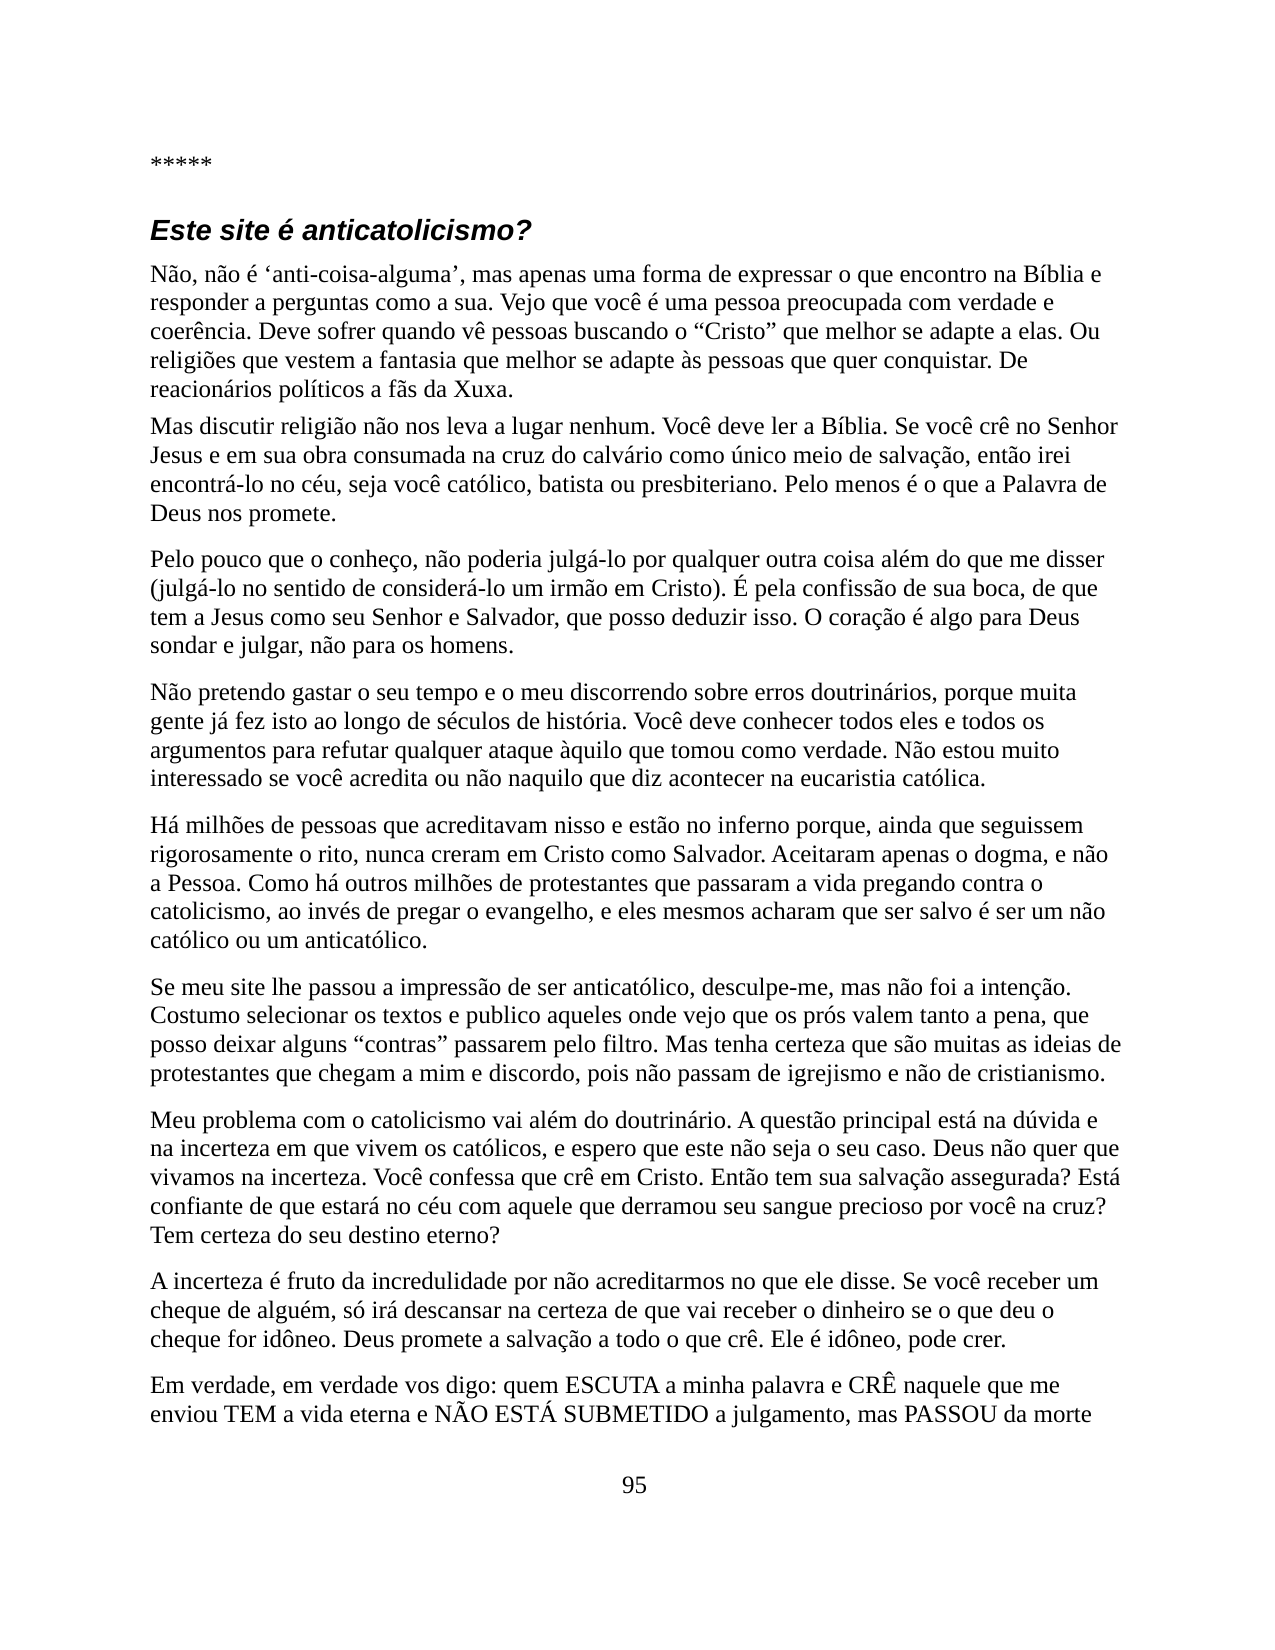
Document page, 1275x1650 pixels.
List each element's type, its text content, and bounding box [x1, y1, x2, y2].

text Pelo pouco que o conheço, não poderia julgá-lo por qualquer outra coisa além do que me disser (julgá-lo no sentido de considerá-lo um irmão em Cristo). É pela confissão de sua boca, de que tem a Jesus como seu Senhor e Salvador, que posso deduzir isso. O coração é algo para Deus sondar e julgar, não para os homens. [150, 544, 1125, 659]
text Mas discutir religião não nos leva a lugar nenhum. Você deve ler a Bíblia. Se você crê no Senhor Jesus e em sua obra consumada na cruz do calvário como único meio de salvação, então irei encontrá-lo no céu, seja você católico, batista ou presbiteriano. Pelo menos é o que a Palavra de Deus nos promete. [150, 411, 1125, 526]
text A incerteza é fruto da incredulidade por não acreditarmos no que ele disse. Se você receber um cheque de alguém, só irá descansar na certeza de que vai receber o dinheiro se o que deu o cheque for idôneo. Deus promete a salvação a todo o que crê. Ele é idôneo, pode crer. [150, 1266, 1125, 1353]
text Meu problema com o catolicismo vai além do doutrinário. A questão principal está na dúvida e na incerteza em que vivem os católicos, e espero que este não seja o seu caso. Deus não quer que vivamos na incerteza. Você confessa que crê em Cristo. Então tem sua salvação assegurada? Está confiante de que estará no céu com aquele que derramou seu sangue precioso por você na cruz? Tem certeza do seu destino eterno? [150, 1105, 1125, 1248]
subtitle Este site é anticatolicismo? [150, 213, 1125, 246]
text Se meu site lhe passou a impressão de ser anticatólico, desculpe-me, mas não foi a intenção. Costumo selecionar os textos e publico aqueles onde vejo que os prós valem tanto a pena, que posso deixar alguns “contras” passarem pelo filtro. Mas tenha certeza que são muitas as ideias de protestantes que chegam a mim e discordo, pois não passam de igrejismo e não de cristianismo. [150, 972, 1125, 1087]
text ***** [150, 150, 1125, 179]
text Não pretendo gastar o seu tempo e o meu discorrendo sobre erros doutrinários, porque muita gente já fez isto ao longo de séculos de história. Você deve conhecer todos eles e todos os argumentos para refutar qualquer ataque àquilo que tomou como verdade. Não estou muito interessado se você acredita ou não naquilo que diz acontecer na eucaristia católica. [150, 677, 1125, 792]
text Em verdade, em verdade vos digo: quem ESCUTA a minha palavra e CRÊ naquele que me enviou TEM a vida eterna e NÃO ESTÁ SUBMETIDO a julgamento, mas PASSOU da morte [150, 1371, 1125, 1428]
text Não, não é ‘anti-coisa-alguma’, mas apenas uma forma de expressar o que encontro na Bíblia e responder a perguntas como a sua. Vejo que você é uma pessoa preocupada com verdade e coerência. Deve sofrer quando vê pessoas buscando o “Cristo” que melhor se adapte a elas. Ou religiões que vestem a fantasia que melhor se adapte às pessoas que quer conquistar. De reacionários políticos a fãs da Xuxa. [150, 259, 1125, 402]
text Há milhões de pessoas que acreditavam nisso e estão no inferno porque, ainda que seguissem rigorosamente o rito, nunca creram em Cristo como Salvador. Aceitaram apenas o dogma, e não a Pessoa. Como há outros milhões de protestantes que passaram a vida pregando contra o catolicismo, ao invés de pregar o evangelho, e eles mesmos acharam que ser salvo é ser um não católico ou um anticatólico. [150, 810, 1125, 954]
